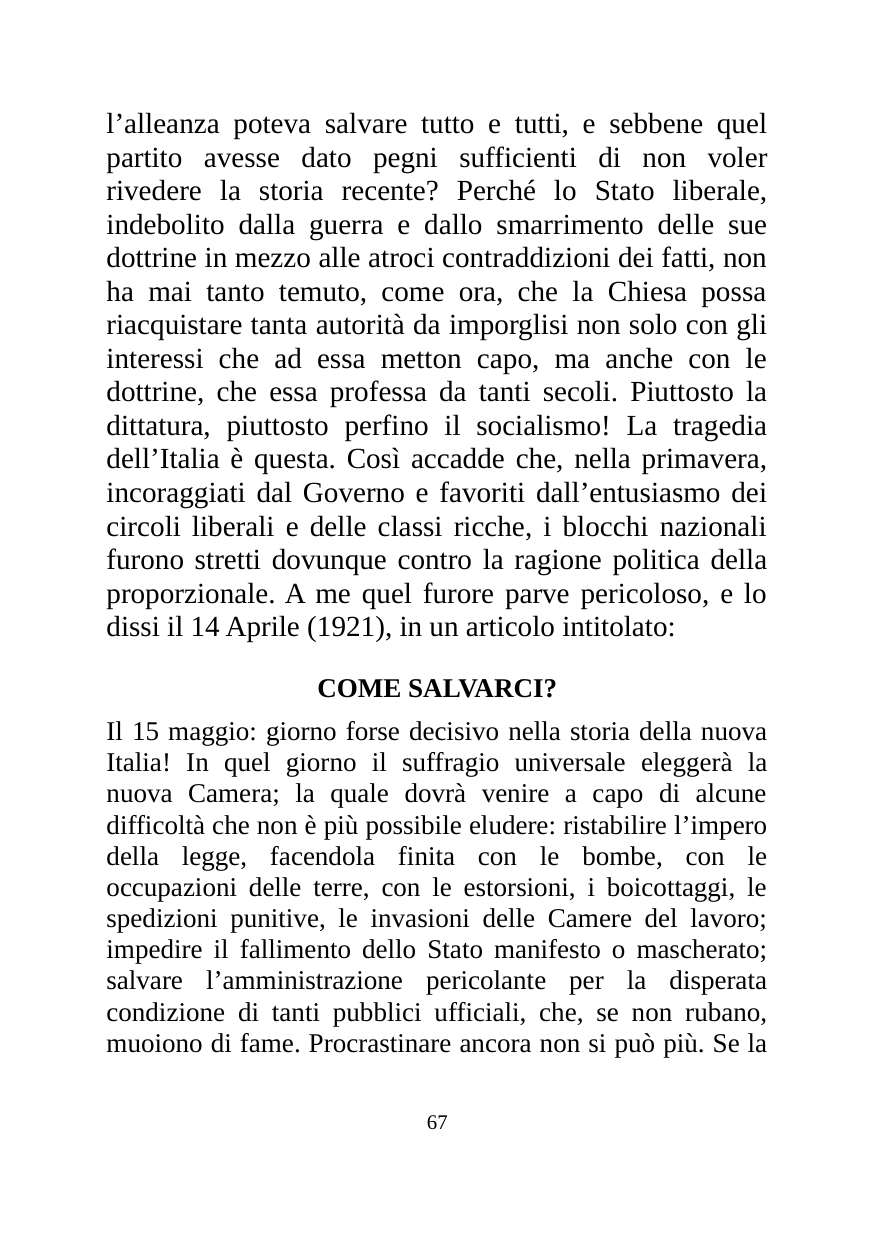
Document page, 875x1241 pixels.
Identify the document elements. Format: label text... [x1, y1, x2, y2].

text Il 15 maggio: giorno forse decisivo nella storia della nuova Italia! In quel giorno il suffragio universale eleggerà la nuova Camera; la quale dovrà venire a capo di alcune difficoltà che non è più possibile eludere: ristabilire l’impero della legge, facendola finita con le bombe, con le occupazioni delle terre, con le estorsioni, i boicottaggi, le spedizioni punitive, le invasioni delle Camere del lavoro; impedire il fallimento dello Stato manifesto o mascherato; salvare l’amministrazione pericolante per la disperata condizione di tanti pubblici ufficiali, che, se non rubano, muoiono di fame. Procrastinare ancora non si può più. Se la [106, 715, 768, 1058]
text COME SALVARCI? [106, 672, 768, 703]
text l’alleanza poteva salvare tutto e tutti, e sebbene quel partito avesse dato pegni sufficienti di non voler rivedere la storia recente? Perché lo Stato liberale, indebolito dalla guerra e dallo smarrimento delle sue dottrine in mezzo alle atroci contraddizioni dei fatti, non ha mai tanto temuto, come ora, che la Chiesa possa riacquistare tanta autorità da imporglisi non solo con gli interessi che ad essa metton capo, ma anche con le dottrine, che essa professa da tanti secoli. Piuttosto la dittatura, piuttosto perfino il socialismo! La tragedia dell’Italia è questa. Così accadde che, nella primavera, incoraggiati dal Governo e favoriti dall’entusiasmo dei circoli liberali e delle classi ricche, i blocchi nazionali furono stretti dovunque contro la ragione politica della proporzionale. A me quel furore parve pericoloso, e lo dissi il 14 Aprile (1921), in un articolo intitolato: [106, 106, 768, 643]
